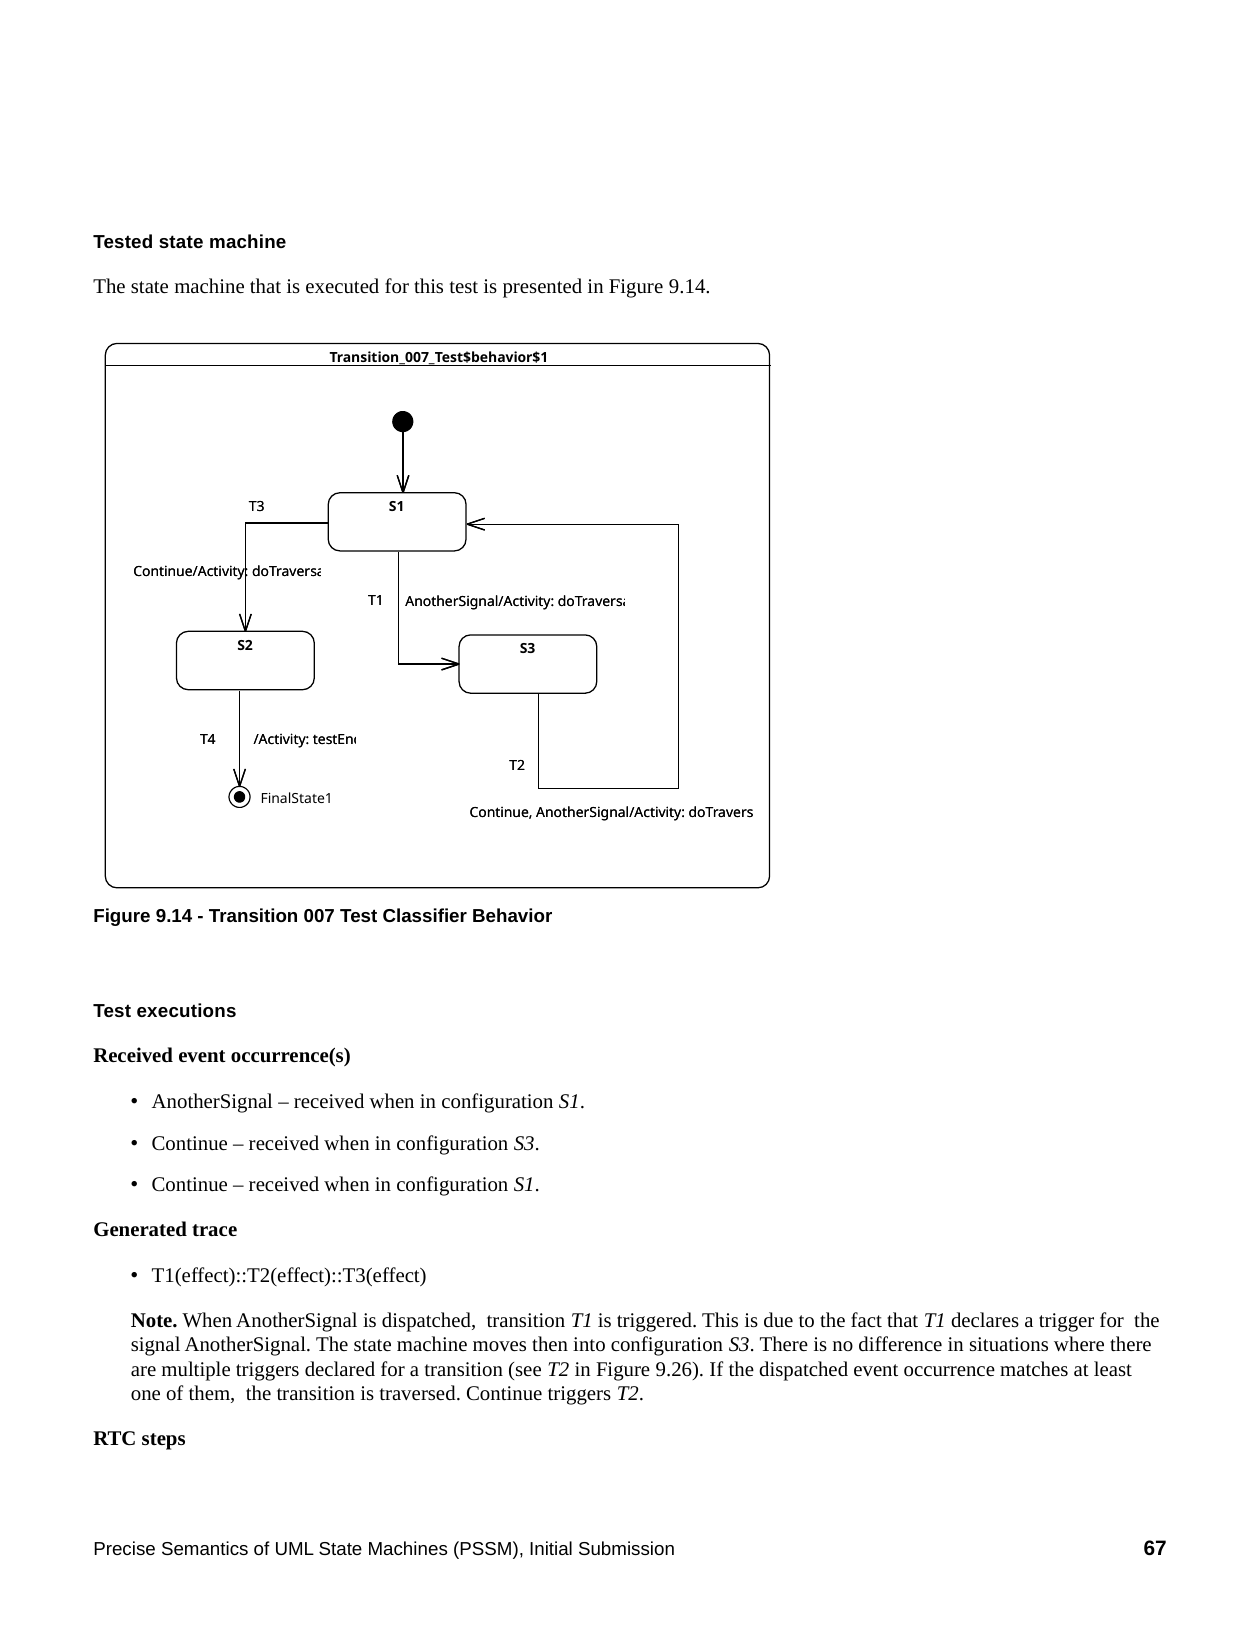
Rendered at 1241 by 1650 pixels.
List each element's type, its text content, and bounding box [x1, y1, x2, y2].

text Generated trace [93, 1217, 1164, 1241]
text Note. When AnotherSignal is dispatched, transition T1 is triggered. This is due to the fact that T1 declares a trigger for the signal AnotherSignal. The state machine moves then into configuration S3. There is no difference in situations where there are multiple triggers declared for a transition (see T2 in Figure 9.26). If the dispatched event occurrence matches at least one of them, the transition is traversed. Continue triggers T2. [131, 1308, 1164, 1404]
text RTC steps [93, 1426, 1164, 1450]
subtitle Test executions [93, 1000, 1164, 1022]
list Continue – received when in configuration S1. [131, 1171, 1164, 1196]
subtitle Tested state machine [93, 231, 1164, 253]
list AnotherSignal – received when in configuration S1. [131, 1088, 1164, 1113]
list Continue – received when in configuration S3. [131, 1129, 1164, 1154]
text Received event occurrence(s) [93, 1043, 1164, 1067]
list T1(effect)::T2(effect)::T3(effect) [131, 1262, 1164, 1287]
text The state machine that is executed for this test is presented in Figure 9.14. [93, 274, 1164, 298]
text Figure 9.14 - Transition 007 Test Classifier Behavior [93, 331, 879, 926]
